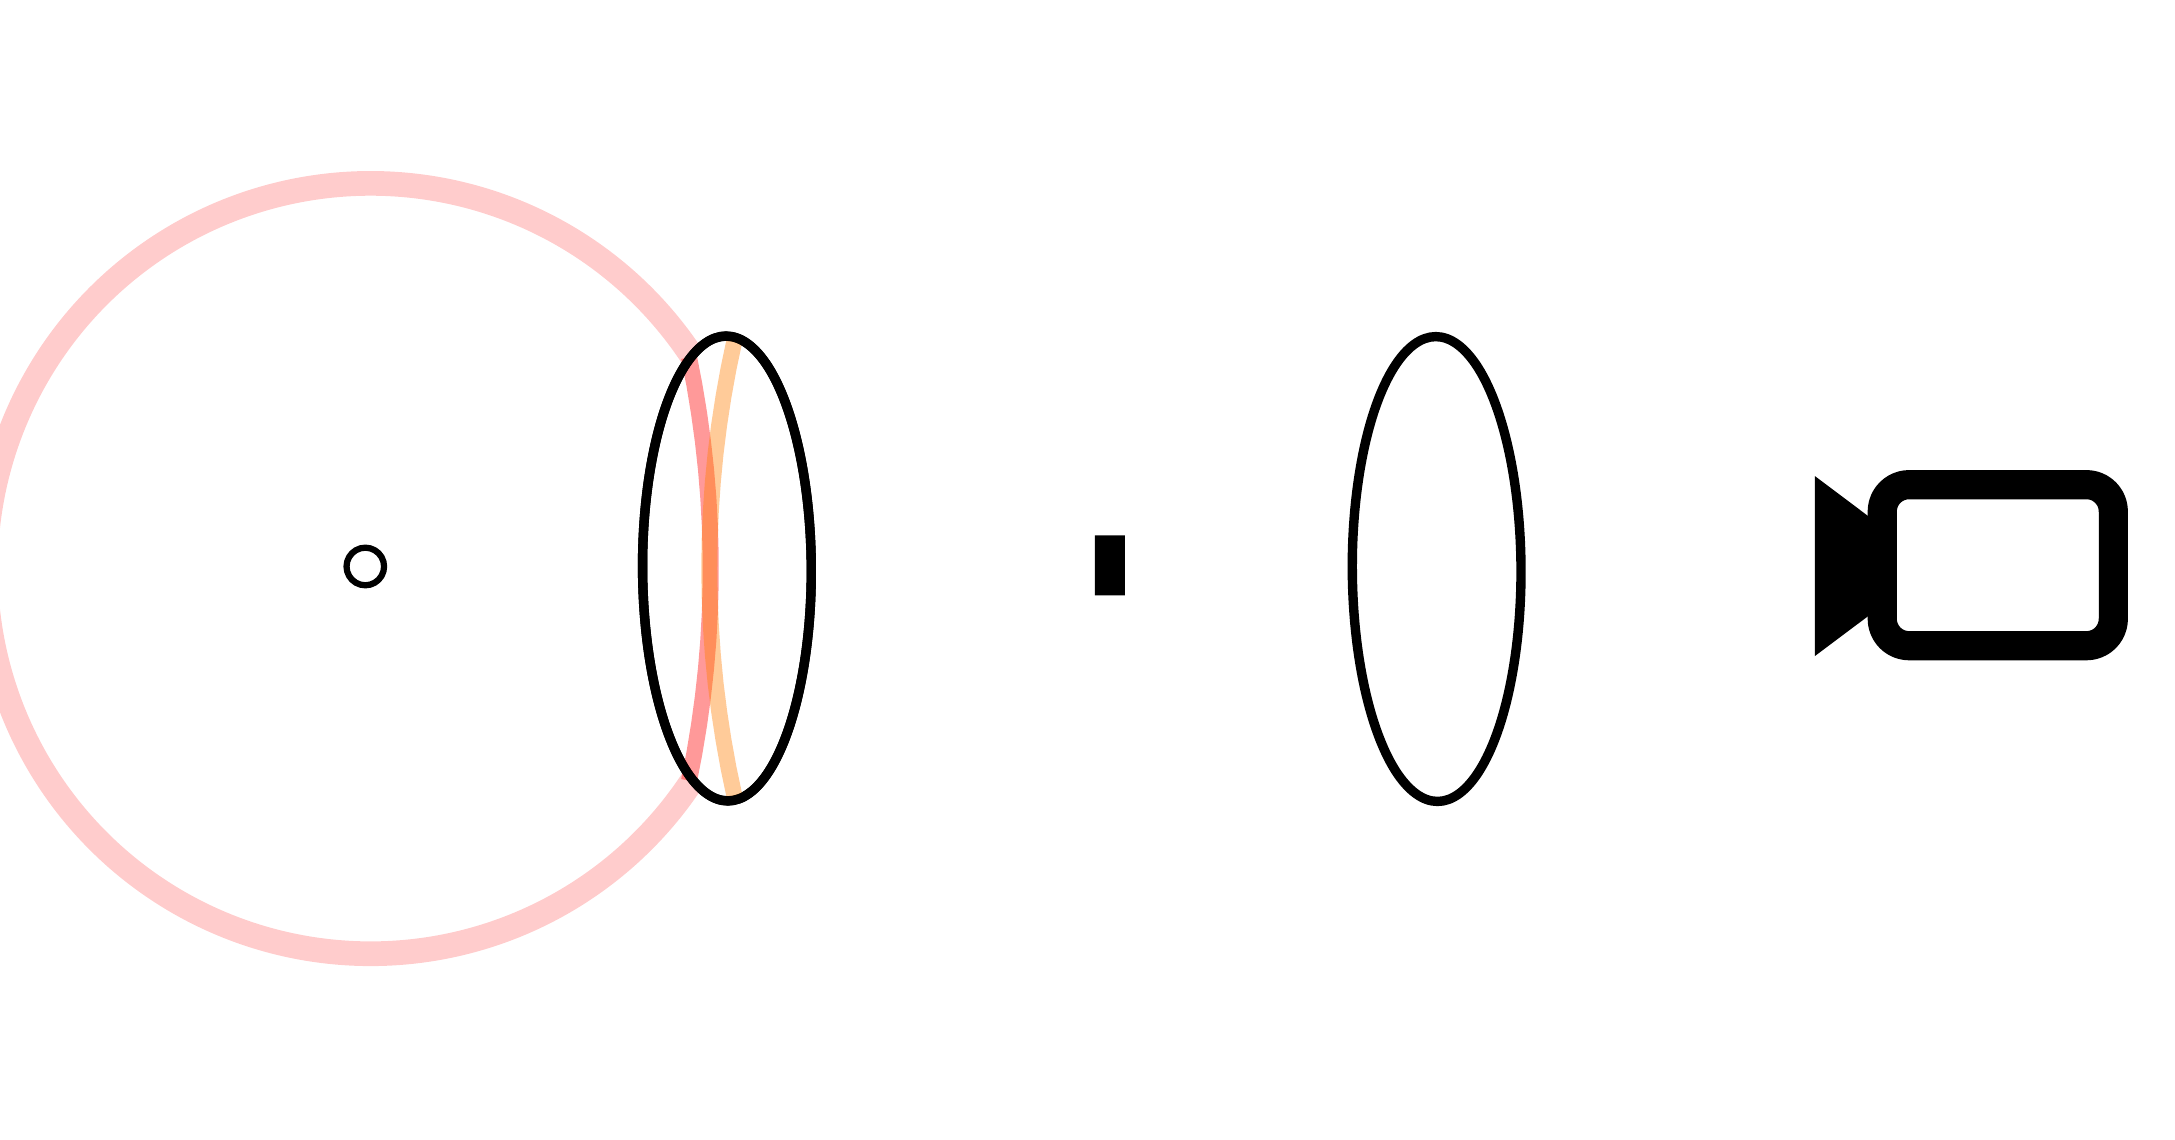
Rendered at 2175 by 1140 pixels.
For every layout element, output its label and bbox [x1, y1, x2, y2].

text_box [0, 609, 699, 967]
text_box [648, 341, 806, 796]
text_box [1814, 476, 1875, 657]
text_box [1352, 336, 1522, 802]
text_box [1094, 535, 1125, 596]
text_box [1882, 484, 2114, 646]
text_box [0, 171, 698, 528]
